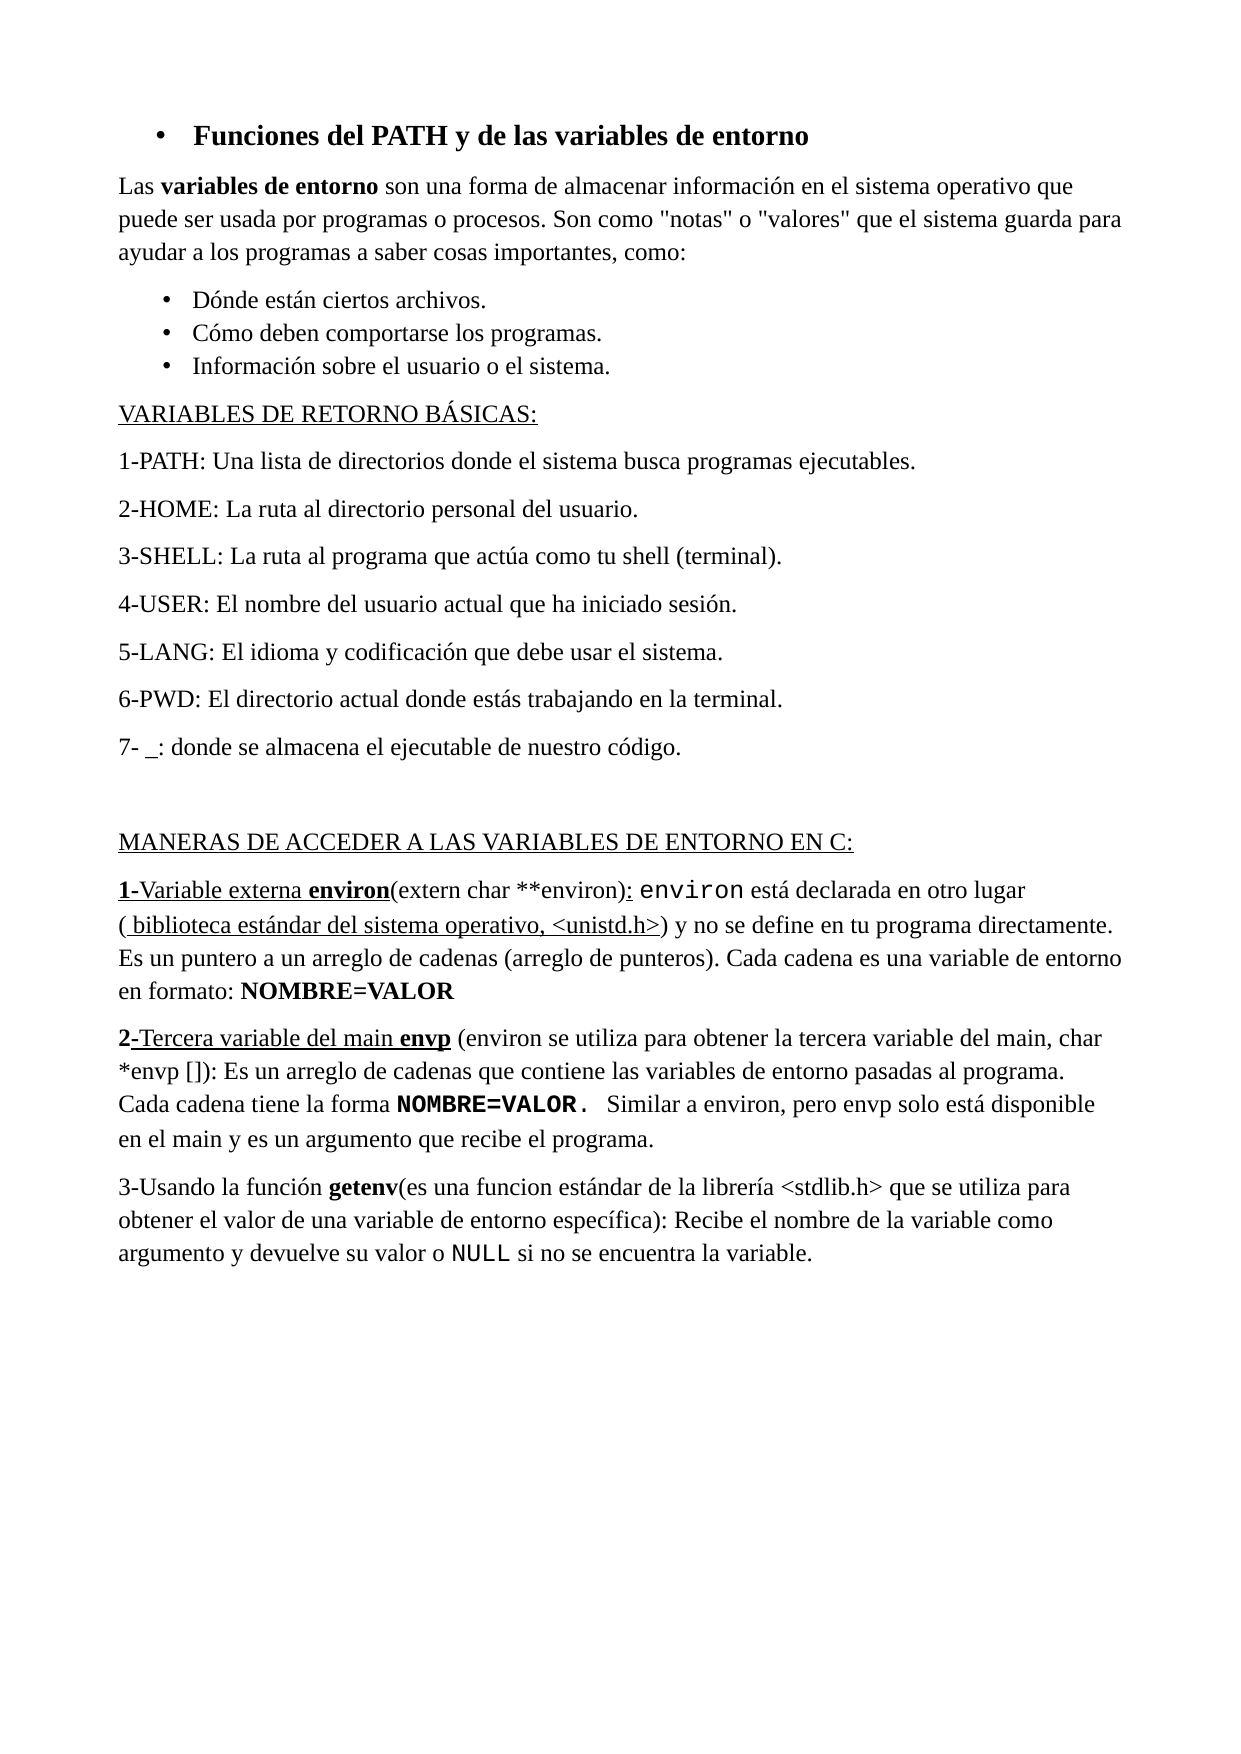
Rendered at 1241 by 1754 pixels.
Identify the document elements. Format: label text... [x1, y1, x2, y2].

text 3-Usando la función getenv(es una funcion estándar de la librería <stdlib.h> que se utiliza para obtener el valor de una variable de entorno específica): Recibe el nombre de la variable como argumento y devuelve su valor o NULL si no se encuentra la variable. [118, 1172, 1122, 1269]
text 5-LANG: El idioma y codificación que debe usar el sistema. [118, 637, 1122, 665]
text MANERAS DE ACCEDER A LAS VARIABLES DE ENTORNO EN C: [118, 827, 1122, 856]
text 3-SHELL: La ruta al programa que actúa como tu shell (terminal). [118, 541, 1122, 570]
text 2-HOME: La ruta al directorio personal del usuario. [118, 494, 1122, 523]
text 2-Tercera variable del main envp (environ se utiliza para obtener la tercera variable del main, char *envp []): Es un arreglo de cadenas que contiene las variables de entorno pasadas al programa. Cada cadena tiene la forma NOMBRE=VALOR. Similar a environ, pero envp solo está disponible en el main y es un argumento que recibe el programa. [118, 1023, 1122, 1153]
list Funciones del PATH y de las variables de entorno [156, 118, 1122, 152]
text 7- _: donde se almacena el ejecutable de nuestro código. [118, 732, 1122, 761]
text 1-PATH: Una lista de directorios donde el sistema busca programas ejecutables. [118, 446, 1122, 475]
text 4-USER: El nombre del usuario actual que ha iniciado sesión. [118, 589, 1122, 618]
text 6-PWD: El directorio actual donde estás trabajando en la terminal. [118, 684, 1122, 713]
text Las variables de entorno son una forma de almacenar información en el sistema operativo que puede ser usada por programas o procesos. Son como "notas" o "valores" que el sistema guarda para ayudar a los programas a saber cosas importantes, como: [118, 171, 1122, 266]
text VARIABLES DE RETORNO BÁSICAS: [118, 399, 1122, 427]
list Información sobre el usuario o el sistema. [162, 351, 1122, 380]
text 1-Variable externa environ(extern char **environ): environ está declarada en otro lugar ( biblioteca estándar del sistema operativo, <unistd.h>) y no se define en tu programa directamente. Es un puntero a un arreglo de cadenas (arreglo de punteros). Cada cadena es una variable de entorno en formato: NOMBRE=VALOR [118, 875, 1122, 1004]
list Dónde están ciertos archivos. [162, 285, 1122, 314]
list Cómo deben comportarse los programas. [162, 318, 1122, 347]
